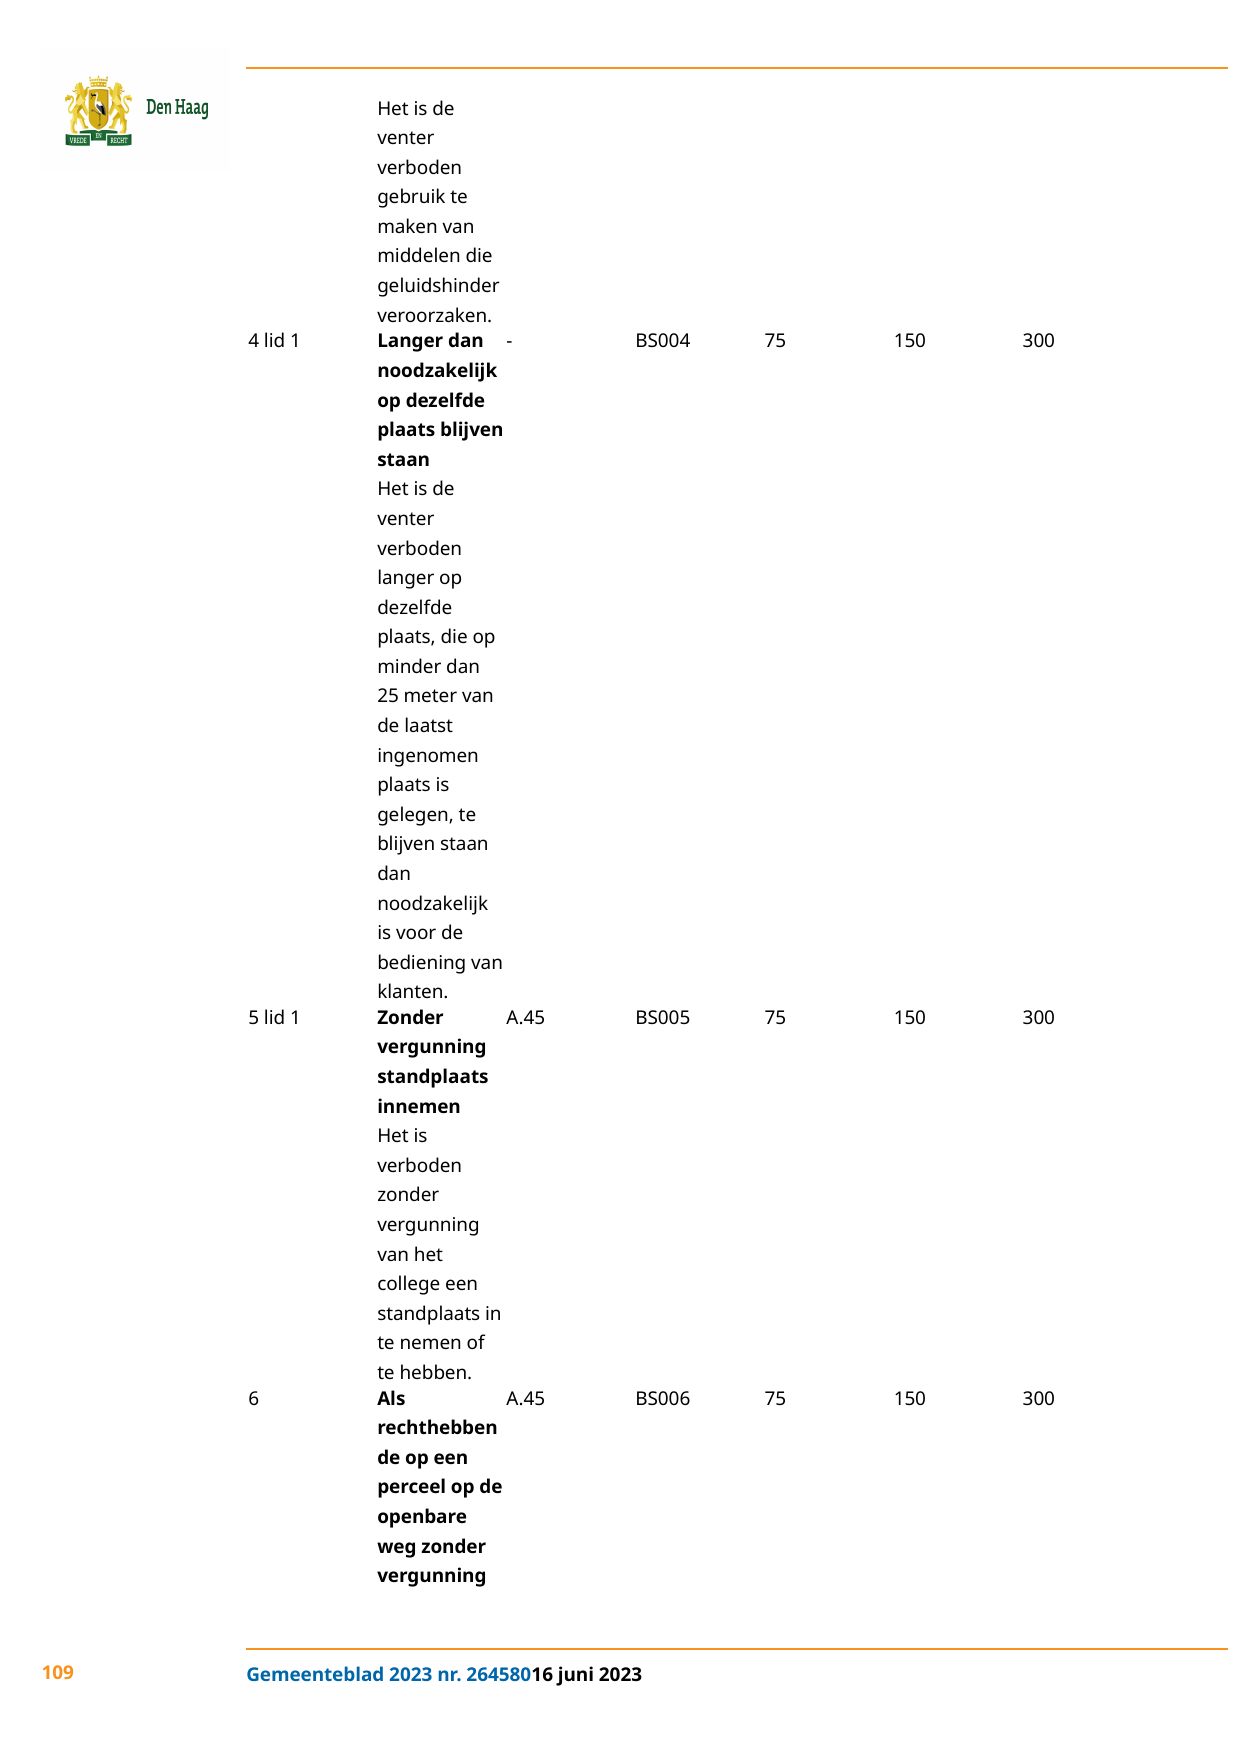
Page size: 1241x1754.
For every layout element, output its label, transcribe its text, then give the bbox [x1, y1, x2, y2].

table_cell Het is de venter verboden gebruik te maken van middelen die geluidshinder veroorzaken. [377, 95, 506, 328]
table_cell 4 lid 1 [248, 328, 377, 1004]
table_cell [635, 95, 764, 328]
table_cell 150 [894, 328, 1022, 1004]
table_cell 150 [894, 1385, 1022, 1588]
table_cell 75 [764, 328, 893, 1004]
table_cell BS005 [635, 1004, 764, 1385]
table_cell Langer dan noodzakelijk op dezelfde plaats blijven staan Het is de venter verboden langer op dezelfde plaats, die op minder dan 25 meter van de laatst ingenomen plaats is gelegen, te blijven staan dan noodzakelijk is voor de bediening van klanten. [377, 328, 506, 1004]
table_cell [764, 95, 893, 328]
table_cell - [506, 95, 635, 328]
table_cell BS006 [635, 1385, 764, 1588]
table_cell 5 lid 1 [248, 1004, 377, 1385]
table_cell 300 [1023, 1385, 1152, 1588]
table_cell 75 [764, 1385, 893, 1588]
table_cell - [506, 328, 635, 1004]
table_cell A.45 [506, 1004, 635, 1385]
table_cell Zonder vergunning standplaats innemen Het is verboden zonder vergunning van het college een standplaats in te nemen of te hebben. [377, 1004, 506, 1385]
table_cell [248, 95, 377, 328]
table_cell A.45 [506, 1385, 635, 1588]
table_cell BS004 [635, 328, 764, 1004]
table_cell [894, 95, 1022, 328]
picture [41, 47, 231, 172]
table_cell 75 [764, 1004, 893, 1385]
table_cell 150 [894, 1004, 1022, 1385]
table_cell Als rechthebbende op een perceel op de openbare weg zonder vergunning [377, 1385, 506, 1588]
table_cell 6 [248, 1385, 377, 1588]
table_cell 300 [1023, 328, 1152, 1004]
table_cell 300 [1023, 1004, 1152, 1385]
table_cell [1023, 95, 1152, 328]
